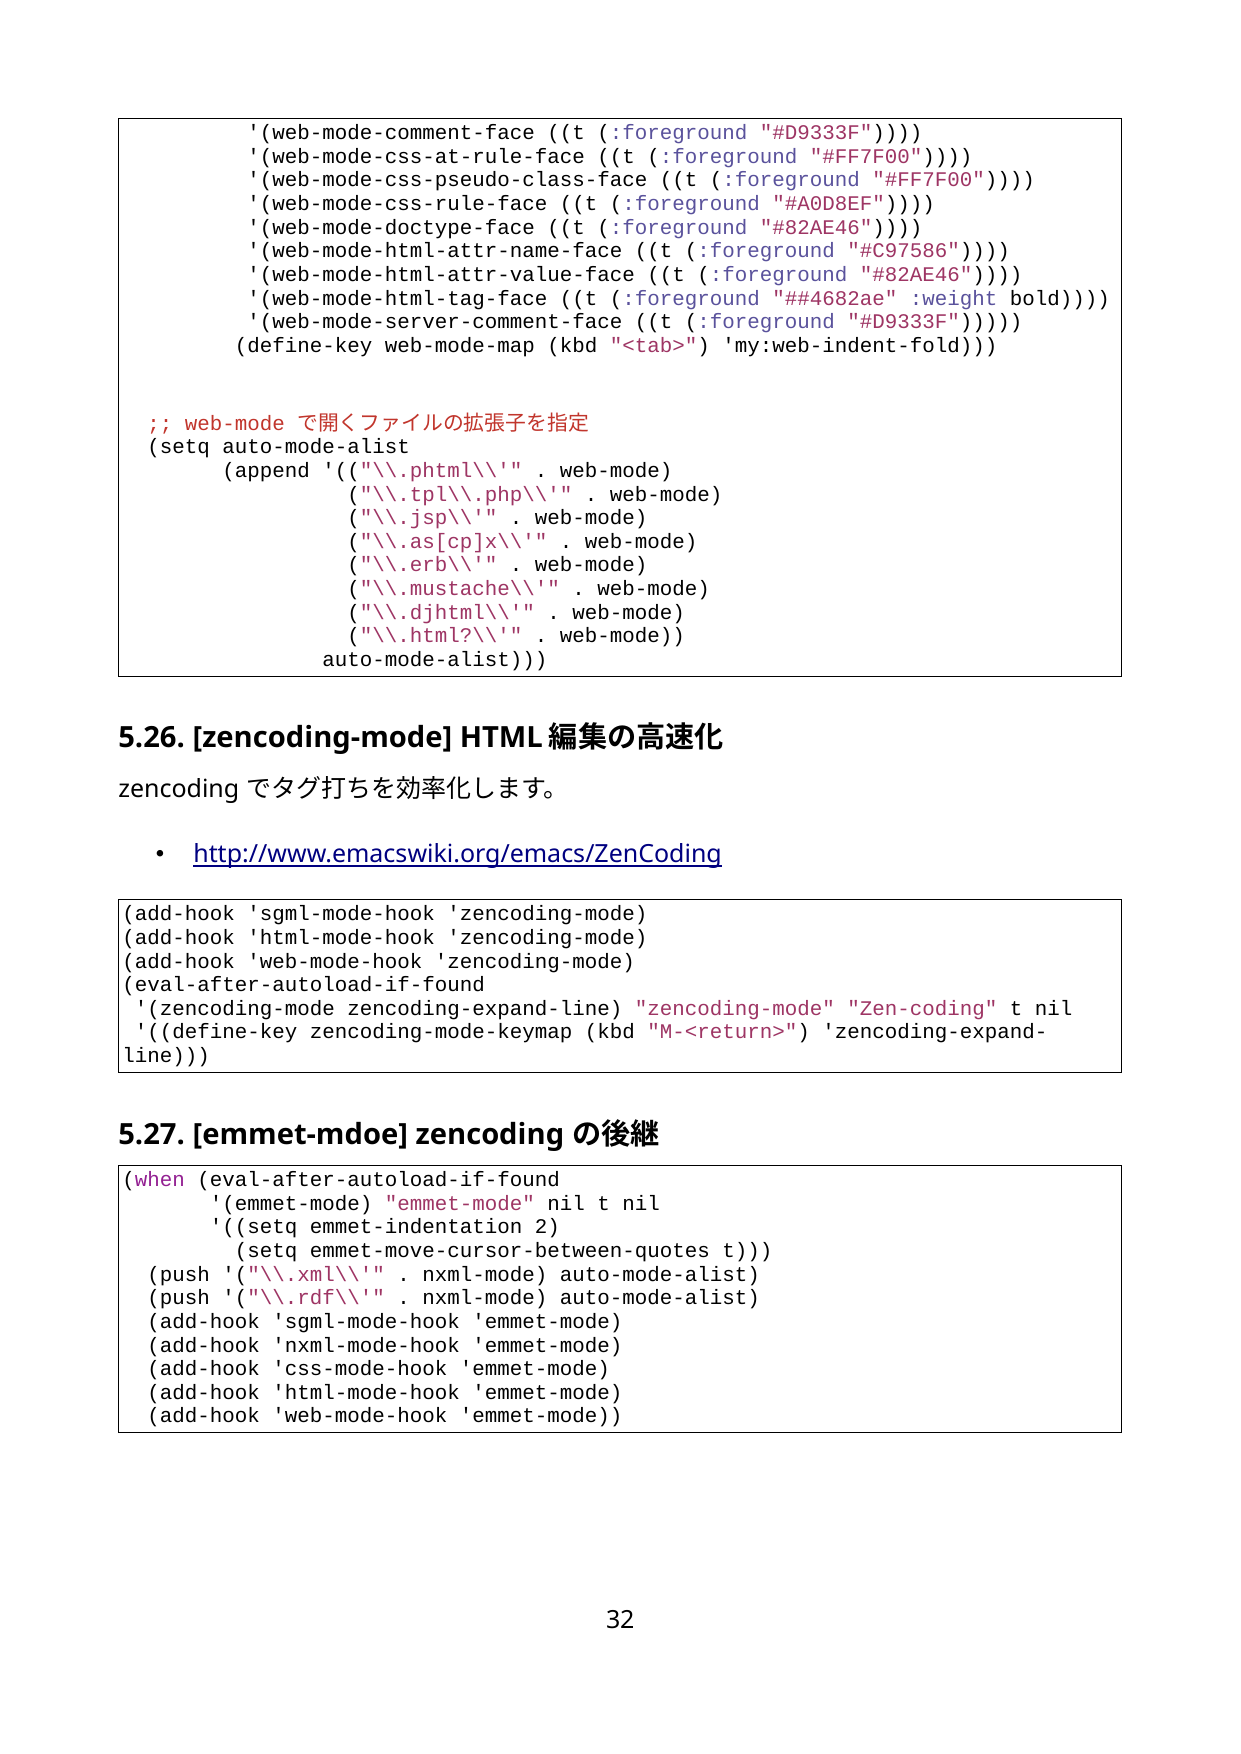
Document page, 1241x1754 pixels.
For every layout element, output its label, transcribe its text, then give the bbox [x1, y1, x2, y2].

text (when (eval-after-autoload-if-found [119, 1166, 1121, 1189]
text ("\\.jsp\\'" . web-mode) [119, 503, 1121, 527]
text ;; web-mode で開くファイルの拡張子を指定 [119, 402, 1121, 432]
text '(web-mode-html-tag-face ((t (:foreground "##4682ae" :weight bold)))) [119, 284, 1121, 307]
text ("\\.mustache\\'" . web-mode) [119, 574, 1121, 598]
text (add-hook 'html-mode-hook 'emmet-mode) [119, 1378, 1121, 1402]
text (add-hook 'sgml-mode-hook 'zencoding-mode) [119, 900, 1121, 923]
text (add-hook 'css-mode-hook 'emmet-mode) [119, 1354, 1121, 1378]
text (setq auto-mode-alist [119, 432, 1121, 456]
text (append '(("\\.phtml\\'" . web-mode) [119, 456, 1121, 479]
text zencoding でタグ打ちを効率化します。 [118, 769, 1122, 805]
text ("\\.as[cp]x\\'" . web-mode) [119, 527, 1121, 551]
text '(web-mode-css-at-rule-face ((t (:foreground "#FF7F00")))) [119, 142, 1121, 165]
subtitle [zencoding-mode] HTML編集の高速化 [118, 714, 1122, 756]
text (eval-after-autoload-if-found [119, 970, 1121, 994]
text '(web-mode-doctype-face ((t (:foreground "#82AE46")))) [119, 213, 1121, 236]
text auto-mode-alist))) [119, 645, 1121, 676]
text '((setq emmet-indentation 2) [119, 1212, 1121, 1236]
text (add-hook 'html-mode-hook 'zencoding-mode) [119, 923, 1121, 947]
text '(zencoding-mode zencoding-expand-line) "zencoding-mode" "Zen-coding" t nil [119, 994, 1121, 1018]
text '((define-key zencoding-mode-keymap (kbd "M-<return>") 'zencoding-expand-line))) [119, 1018, 1121, 1072]
text (push '("\\.rdf\\'" . nxml-mode) auto-mode-alist) [119, 1283, 1121, 1307]
text ("\\.djhtml\\'" . web-mode) [119, 598, 1121, 621]
text '(web-mode-html-attr-value-face ((t (:foreground "#82AE46")))) [119, 260, 1121, 284]
text '(web-mode-server-comment-face ((t (:foreground "#D9333F"))))) [119, 307, 1121, 331]
text '(web-mode-css-rule-face ((t (:foreground "#A0D8EF")))) [119, 189, 1121, 213]
text '(web-mode-html-attr-name-face ((t (:foreground "#C97586")))) [119, 236, 1121, 260]
text (add-hook 'nxml-mode-hook 'emmet-mode) [119, 1331, 1121, 1354]
text (setq emmet-move-cursor-between-quotes t))) [119, 1236, 1121, 1260]
text '(web-mode-css-pseudo-class-face ((t (:foreground "#FF7F00")))) [119, 165, 1121, 189]
text (define-key web-mode-map (kbd "<tab>") 'my:web-indent-fold))) [119, 331, 1121, 354]
text ("\\.tpl\\.php\\'" . web-mode) [119, 479, 1121, 503]
text ("\\.html?\\'" . web-mode)) [119, 621, 1121, 645]
text '(web-mode-comment-face ((t (:foreground "#D9333F")))) [119, 119, 1121, 142]
text (push '("\\.xml\\'" . nxml-mode) auto-mode-alist) [119, 1260, 1121, 1283]
subtitle [emmet-mdoe] zencoding の後継 [118, 1110, 1122, 1153]
text (add-hook 'web-mode-hook 'zencoding-mode) [119, 947, 1121, 970]
text (add-hook 'sgml-mode-hook 'emmet-mode) [119, 1307, 1121, 1331]
text ("\\.erb\\'" . web-mode) [119, 551, 1121, 574]
list http://www.emacswiki.org/emacs/ZenCoding [156, 836, 1122, 870]
text '(emmet-mode) "emmet-mode" nil t nil [119, 1189, 1121, 1212]
text (add-hook 'web-mode-hook 'emmet-mode)) [119, 1402, 1121, 1432]
